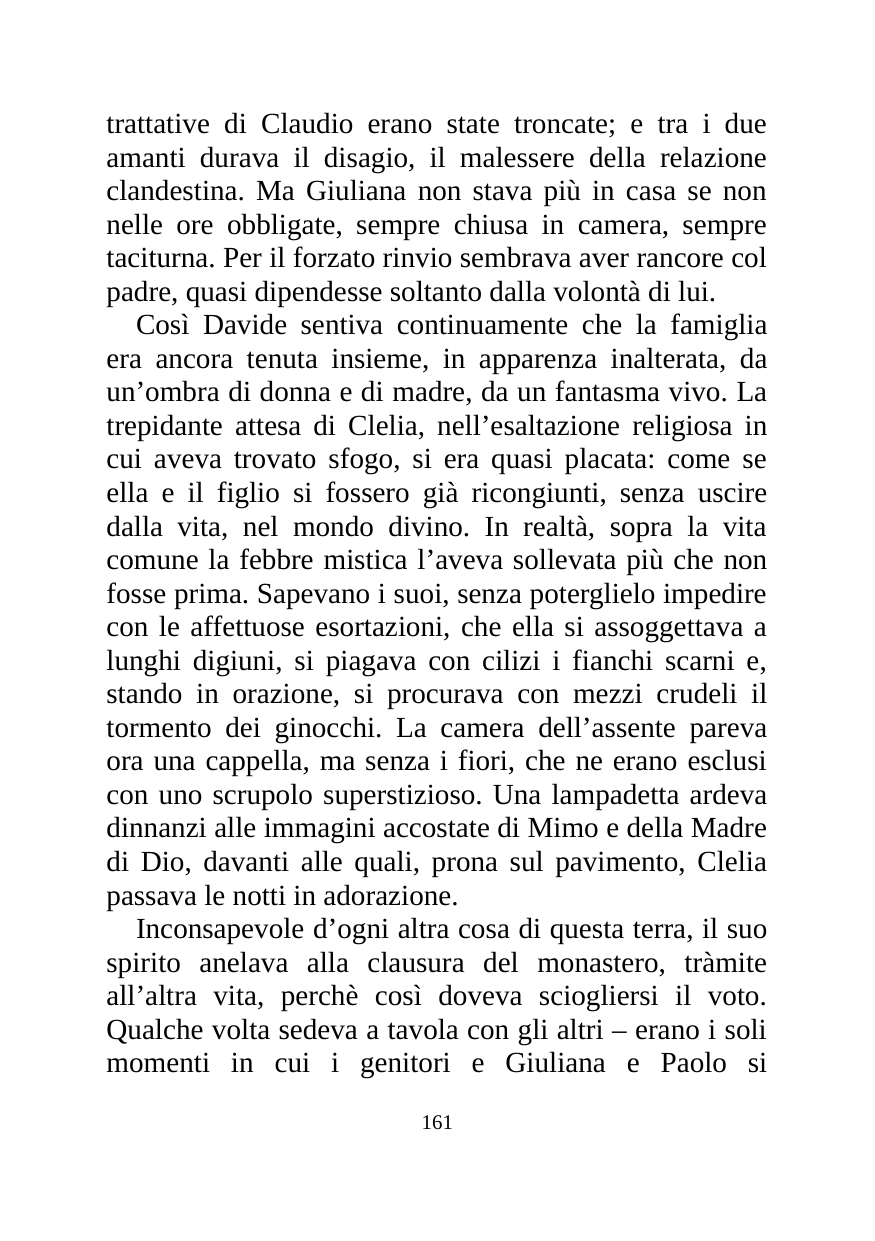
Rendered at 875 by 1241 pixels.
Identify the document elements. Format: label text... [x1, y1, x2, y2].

text trattative di Claudio erano state troncate; e tra i due amanti durava il disagio, il malessere della relazione clandestina. Ma Giuliana non stava più in casa se non nelle ore obbligate, sempre chiusa in camera, sempre taciturna. Per il forzato rinvio sembrava aver rancore col padre, quasi dipendesse soltanto dalla volontà di lui. [106, 106, 768, 307]
text Inconsapevole d’ogni altra cosa di questa terra, il suo spirito anelava alla clausura del monastero, tràmite all’altra vita, perchè così doveva sciogliersi il voto. Qualche volta sedeva a tavola con gli altri – erano i soli momenti in cui i genitori e Giuliana e Paolo si [106, 911, 768, 1079]
text Così Davide sentiva continuamente che la famiglia era ancora tenuta insieme, in apparenza inalterata, da un’ombra di donna e di madre, da un fantasma vivo. La trepidante attesa di Clelia, nell’esaltazione religiosa in cui aveva trovato sfogo, si era quasi placata: come se ella e il figlio si fossero già ricongiunti, senza uscire dalla vita, nel mondo divino. In realtà, sopra la vita comune la febbre mistica l’aveva sollevata più che non fosse prima. Sapevano i suoi, senza poterglielo impedire con le affettuose esortazioni, che ella si assoggettava a lunghi digiuni, si piagava con cilizi i fianchi scarni e, stando in orazione, si procurava con mezzi crudeli il tormento dei ginocchi. La camera dell’assente pareva ora una cappella, ma senza i fiori, che ne erano esclusi con uno scrupolo superstizioso. Una lampadetta ardeva dinnanzi alle immagini accostate di Mimo e della Madre di Dio, davanti alle quali, prona sul pavimento, Clelia passava le notti in adorazione. [106, 307, 768, 911]
